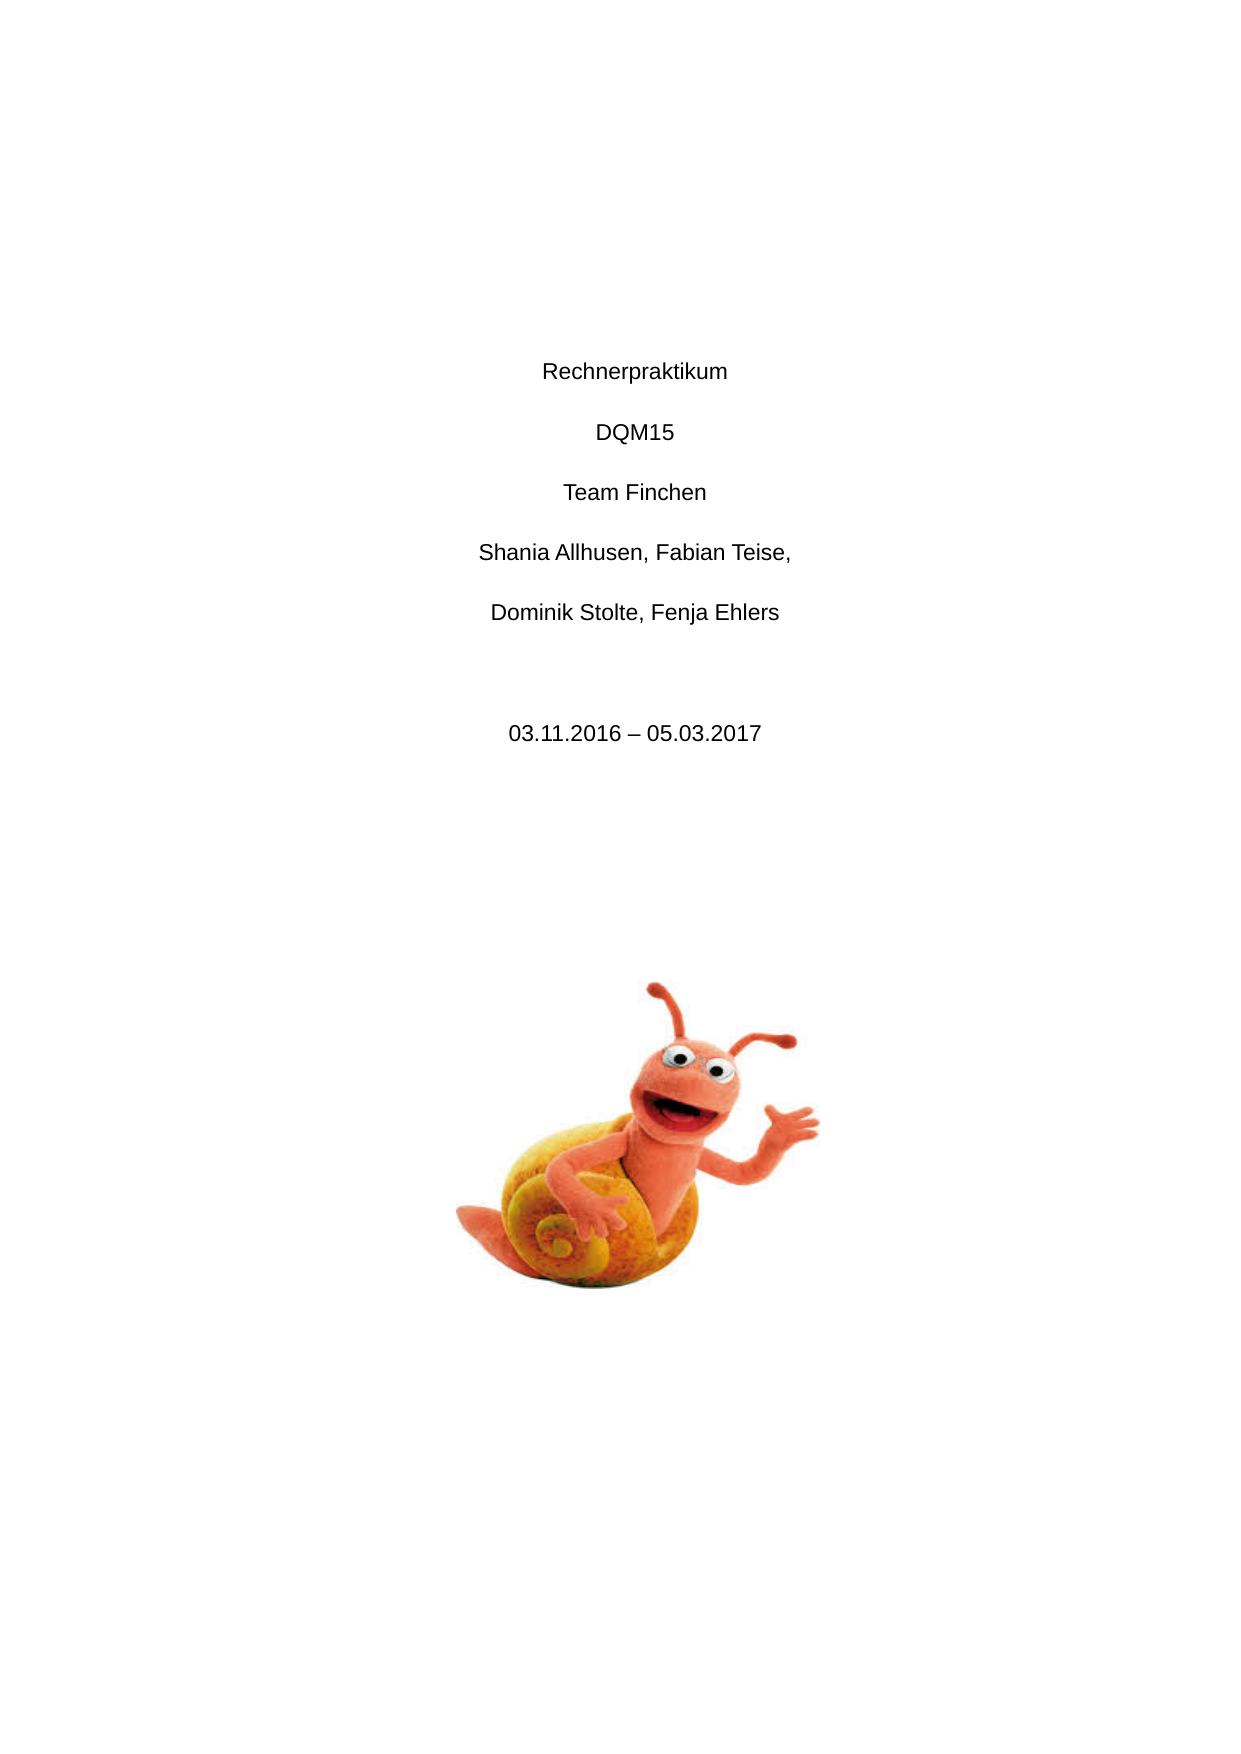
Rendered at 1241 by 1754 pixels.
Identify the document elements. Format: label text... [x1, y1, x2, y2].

text Rechnerpraktikum [177, 358, 1092, 384]
text DQM15 [177, 418, 1092, 445]
text 03.11.2016 – 05.03.2017 [177, 720, 1092, 746]
text Dominik Stolte, Fenja Ehlers [177, 599, 1092, 626]
text Shania Allhusen, Fabian Teise, [177, 539, 1092, 565]
text Team Finchen [177, 479, 1092, 505]
